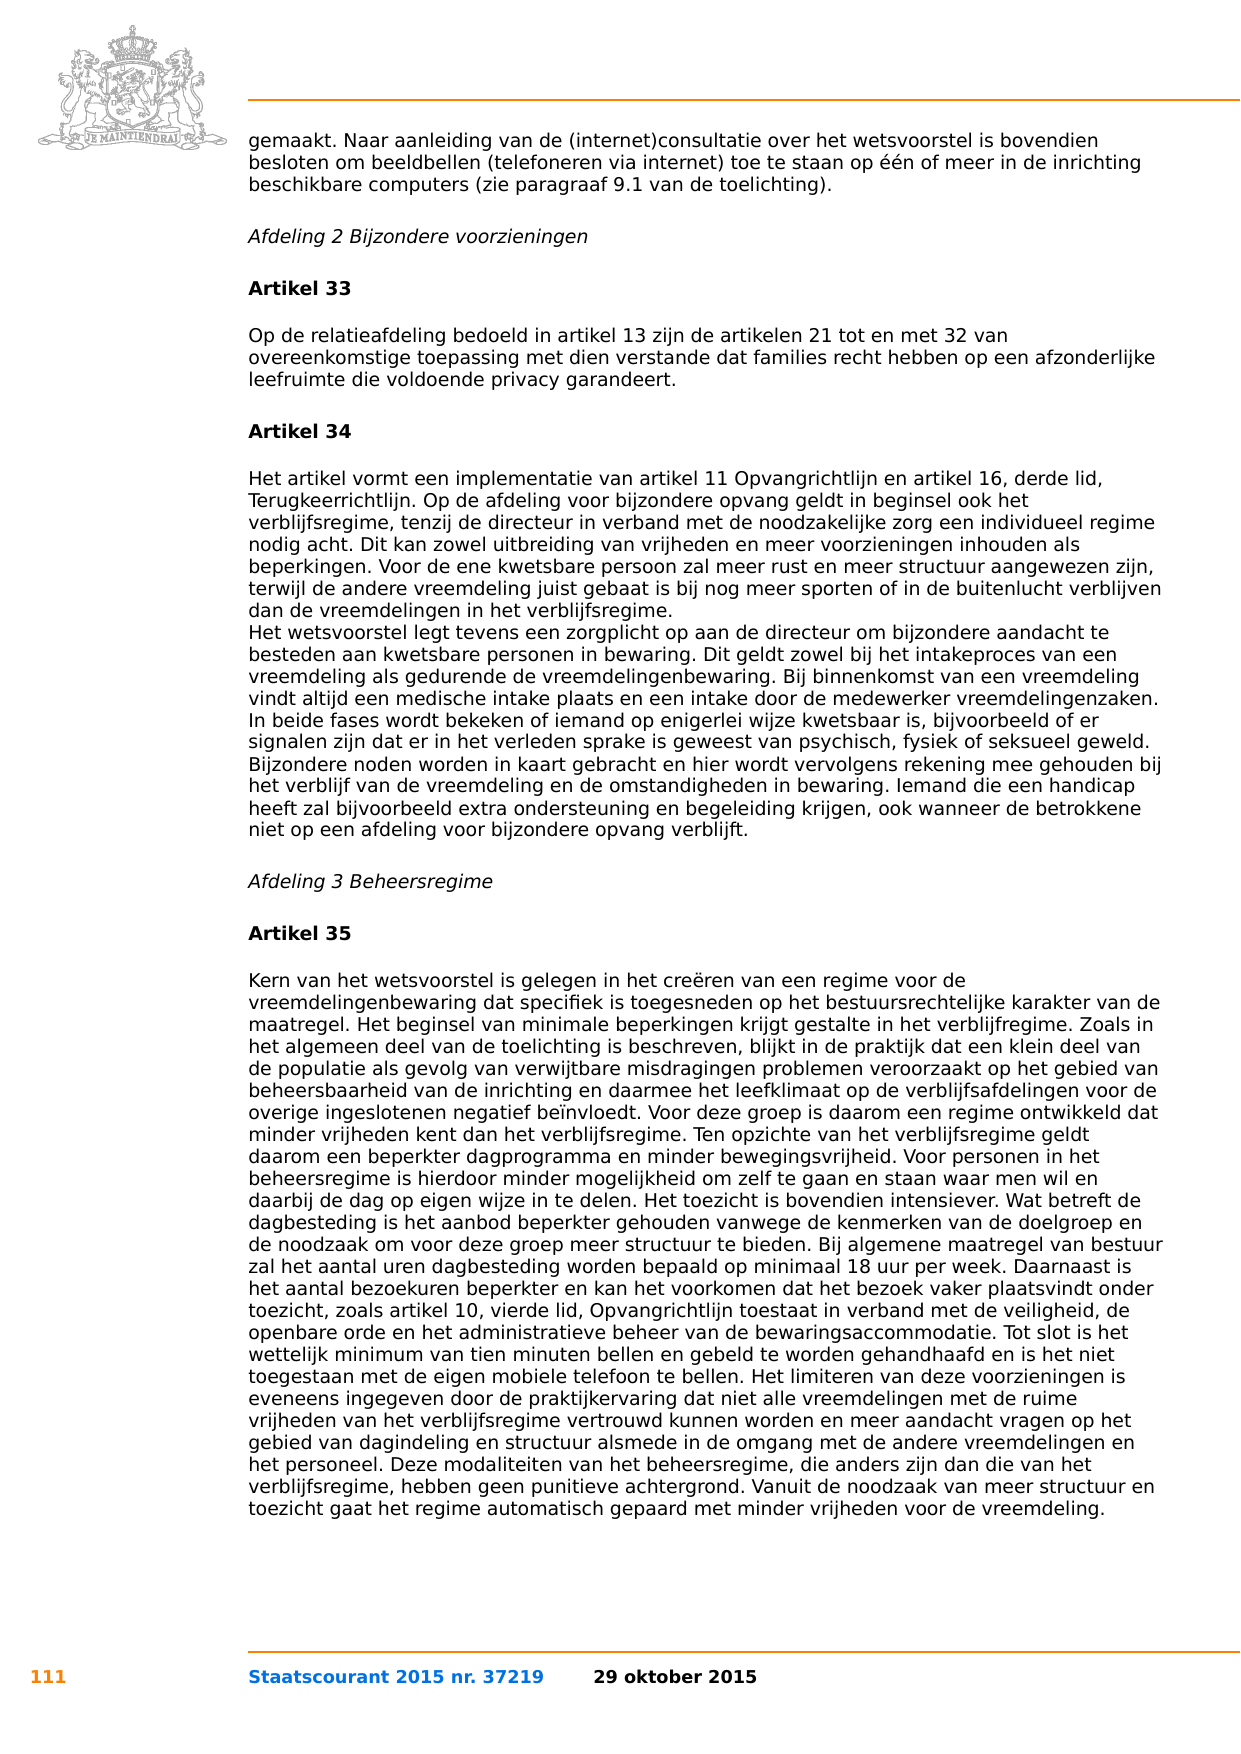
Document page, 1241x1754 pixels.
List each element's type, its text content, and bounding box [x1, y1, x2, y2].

subtitle Afdeling 3 Beheersregime [248, 871, 1163, 893]
text Het artikel vormt een implementatie van artikel 11 Opvangrichtlijn en artikel 16, derde lid, Terugkeerrichtlijn. Op de afdeling voor bijzondere opvang geldt in beginsel ook het verblijfsregime, tenzij de directeur in verband met de noodzakelijke zorg een individueel regime nodig acht. Dit kan zowel uitbreiding van vrijheden en meer voorzieningen inhouden als beperkingen. Voor de ene kwetsbare persoon zal meer rust en meer structuur aangewezen zijn, terwijl de andere vreemdeling juist gebaat is bij nog meer sporten of in de buitenlucht verblijven dan de vreemdelingen in het verblijfsregime. [248, 468, 1163, 622]
text Kern van het wetsvoorstel is gelegen in het creëren van een regime voor de vreemdelingenbewaring dat specifiek is toegesneden op het bestuursrechtelijke karakter van de maatregel. Het beginsel van minimale beperkingen krijgt gestalte in het verblijfregime. Zoals in het algemeen deel van de toelichting is beschreven, blijkt in de praktijk dat een klein deel van de populatie als gevolg van verwijtbare misdragingen problemen veroorzaakt op het gebied van beheersbaarheid van de inrichting en daarmee het leefklimaat op de verblijfsafdelingen voor de overige ingeslotenen negatief beïnvloedt. Voor deze groep is daarom een regime ontwikkeld dat minder vrijheden kent dan het verblijfsregime. Ten opzichte van het verblijfsregime geldt daarom een beperkter dagprogramma en minder bewegingsvrijheid. Voor personen in het beheersregime is hierdoor minder mogelijkheid om zelf te gaan en staan waar men wil en daarbij de dag op eigen wijze in te delen. Het toezicht is bovendien intensiever. Wat betreft de dagbesteding is het aanbod beperkter gehouden vanwege de kenmerken van de doelgroep en de noodzaak om voor deze groep meer structuur te bieden. Bij algemene maatregel van bestuur zal het aantal uren dagbesteding worden bepaald op minimaal 18 uur per week. Daarnaast is het aantal bezoekuren beperkter en kan het voorkomen dat het bezoek vaker plaatsvindt onder toezicht, zoals artikel 10, vierde lid, Opvangrichtlijn toestaat in verband met de veiligheid, de openbare orde en het administratieve beheer van de bewaringsaccommodatie. Tot slot is het wettelijk minimum van tien minuten bellen en gebeld te worden gehandhaafd en is het niet toegestaan met de eigen mobiele telefoon te bellen. Het limiteren van deze voorzieningen is eveneens ingegeven door de praktijkervaring dat niet alle vreemdelingen met de ruime vrijheden van het verblijfsregime vertrouwd kunnen worden en meer aandacht vragen op het gebied van dagindeling en structuur alsmede in de omgang met de andere vreemdelingen en het personeel. Deze modaliteiten van het beheersregime, die anders zijn dan die van het verblijfsregime, hebben geen punitieve achtergrond. Vanuit de noodzaak van meer structuur en toezicht gaat het regime automatisch gepaard met minder vrijheden voor de vreemdeling. [248, 970, 1163, 1520]
subtitle Artikel 34 [248, 421, 1163, 443]
text gemaakt. Naar aanleiding van de (internet)consultatie over het wetsvoorstel is bovendien besloten om beeldbellen (telefoneren via internet) toe te staan op één of meer in de inrichting beschikbare computers (zie paragraaf 9.1 van de toelichting). [248, 130, 1163, 196]
picture [38, 25, 227, 150]
text Het wetsvoorstel legt tevens een zorgplicht op aan de directeur om bijzondere aandacht te besteden aan kwetsbare personen in bewaring. Dit geldt zowel bij het intakeproces van een vreemdeling als gedurende de vreemdelingenbewaring. Bij binnenkomst van een vreemdeling vindt altijd een medische intake plaats en een intake door de medewerker vreemdelingenzaken. In beide fases wordt bekeken of iemand op enigerlei wijze kwetsbaar is, bijvoorbeeld of er signalen zijn dat er in het verleden sprake is geweest van psychisch, fysiek of seksueel geweld. Bijzondere noden worden in kaart gebracht en hier wordt vervolgens rekening mee gehouden bij het verblijf van de vreemdeling en de omstandigheden in bewaring. Iemand die een handicap heeft zal bijvoorbeeld extra ondersteuning en begeleiding krijgen, ook wanneer de betrokkene niet op een afdeling voor bijzondere opvang verblijft. [248, 622, 1163, 841]
subtitle Artikel 33 [248, 278, 1163, 300]
subtitle Afdeling 2 Bijzondere voorzieningen [248, 226, 1163, 248]
subtitle Artikel 35 [248, 923, 1163, 945]
text Op de relatieafdeling bedoeld in artikel 13 zijn de artikelen 21 tot en met 32 van overeenkomstige toepassing met dien verstande dat families recht hebben op een afzonderlijke leefruimte die voldoende privacy garandeert. [248, 325, 1163, 391]
